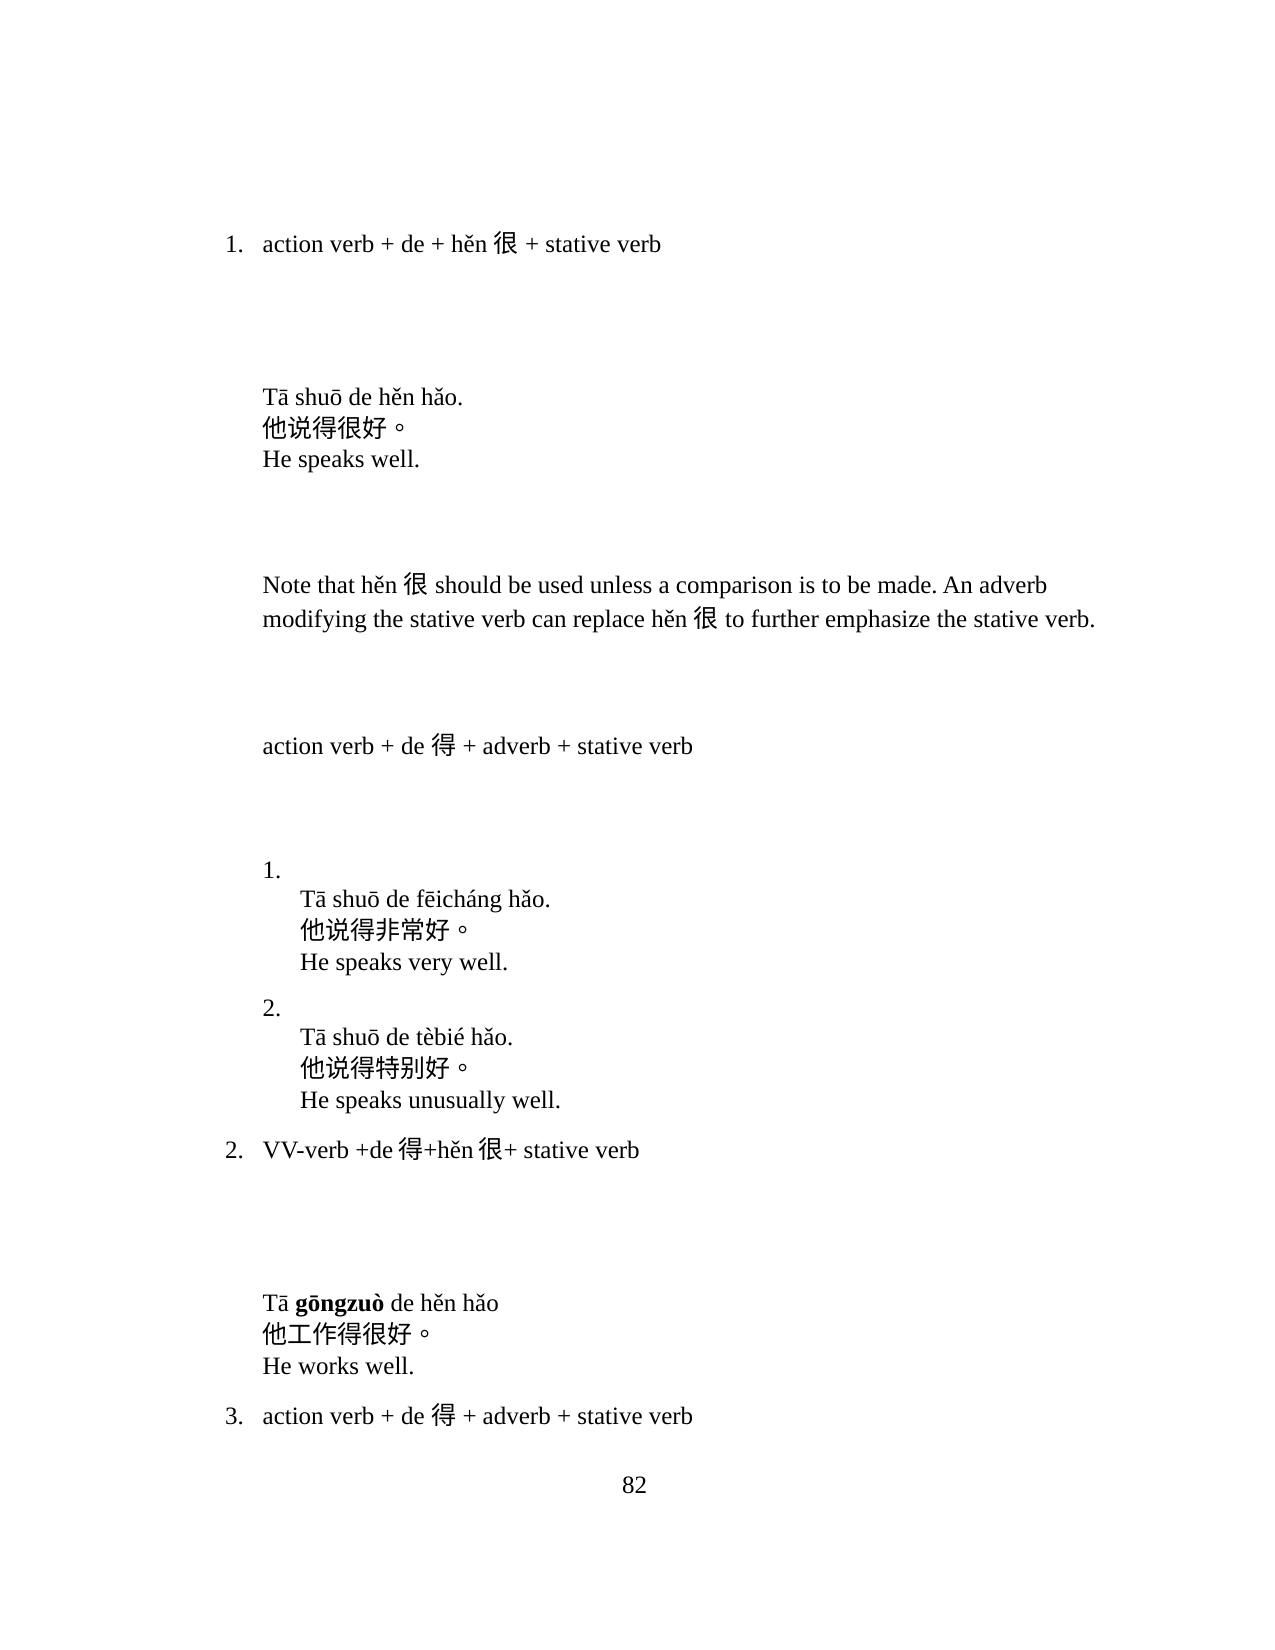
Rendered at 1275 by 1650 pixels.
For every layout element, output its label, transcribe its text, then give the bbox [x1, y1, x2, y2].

list Tā shuō de hěn hǎo. 他说得很好。 He speaks well. [225, 353, 1125, 473]
list Tā shuō de tèbié hǎo. 他说得特别好。 He speaks unusually well. [262, 993, 1125, 1114]
list Note that hěn 很 should be used unless a comparison is to be made. An adverb modifying the stative verb can replace hěn 很 to further emphasize the stative verb. [225, 566, 1125, 634]
list Tā shuō de fēicháng hǎo. 他说得非常好。 He speaks very well. [262, 855, 1125, 976]
list action verb + de 得 + adverb + stative verb [225, 728, 1125, 762]
list action verb + de + hěn 很 + stative verb [225, 225, 1125, 259]
list Tā gōngzuò de hěn hǎo 他工作得很好。 He works well. [225, 1259, 1125, 1379]
list VV-verb +de得+hěn很+ stative verb [225, 1132, 1125, 1166]
list action verb + de 得 + adverb + stative verb [225, 1397, 1125, 1431]
